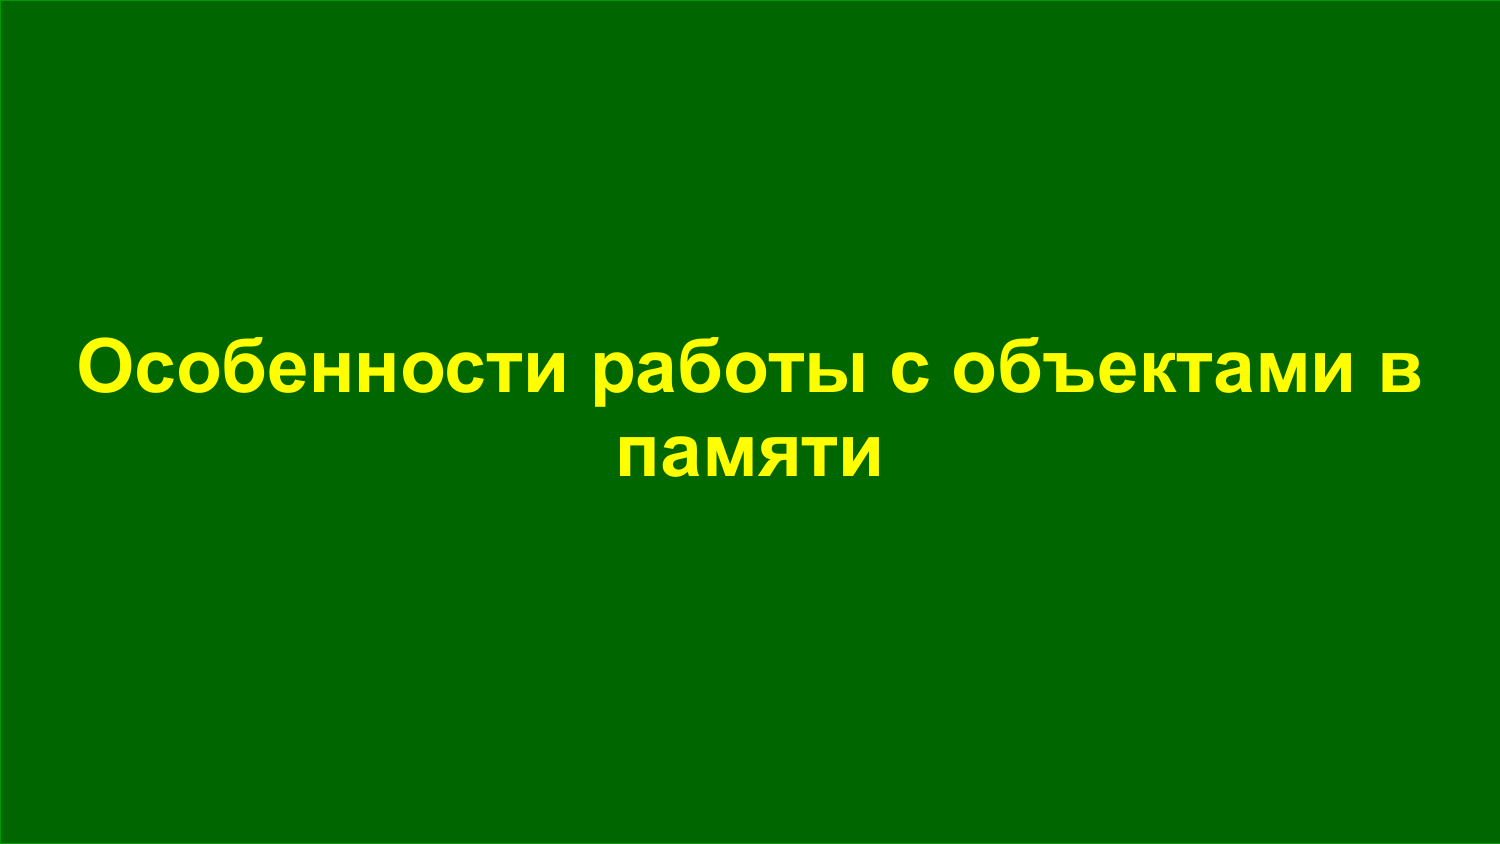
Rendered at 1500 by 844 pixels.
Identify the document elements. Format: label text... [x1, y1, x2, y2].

title Особенности работы с объектами в памяти [75, 314, 1426, 502]
